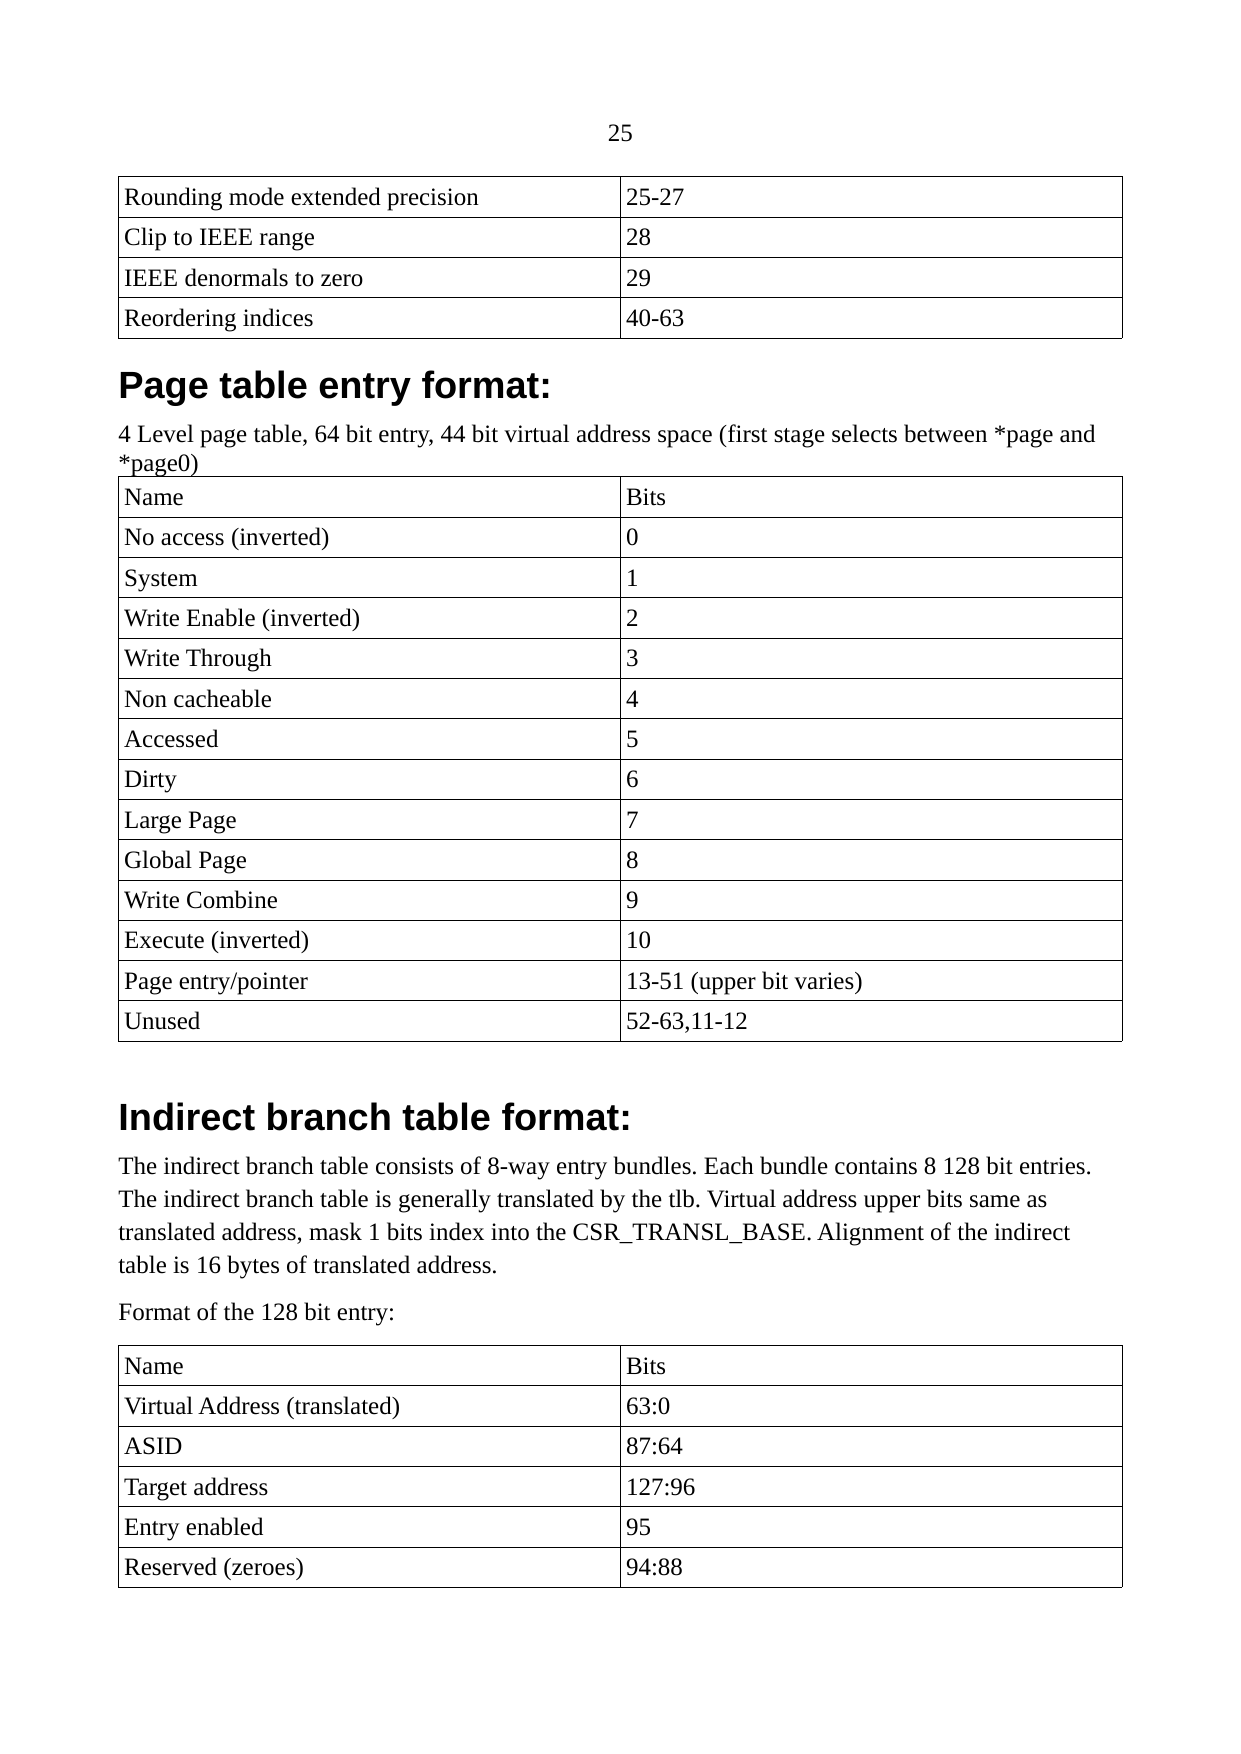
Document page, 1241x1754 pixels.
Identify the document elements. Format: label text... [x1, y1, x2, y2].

table_cell 13-51 (upper bit varies) [621, 961, 1122, 1000]
table_cell 52-63,11-12 [621, 1001, 1122, 1041]
table_cell Target address [119, 1467, 620, 1506]
table_cell Global Page [119, 840, 620, 879]
table_cell Large Page [119, 800, 620, 839]
table_cell 3 [621, 639, 1122, 678]
table_cell Reserved (zeroes) [119, 1548, 620, 1587]
table_cell 40-63 [621, 298, 1122, 338]
table_cell 95 [621, 1507, 1122, 1547]
table_cell 28 [621, 218, 1122, 257]
table_cell 63:0 [621, 1386, 1122, 1426]
text The indirect branch table consists of 8-way entry bundles. Each bundle contains 8 128 bit entries. The indirect branch table is generally translated by the tlb. Virtual address upper bits same as translated address, mask 1 bits index into the CSR_TRANSL_BASE. Alignment of the indirect table is 16 bytes of translated address. [118, 1151, 1122, 1278]
table_header Name [119, 1346, 620, 1385]
table_cell Dirty [119, 760, 620, 799]
table_cell 127:96 [621, 1467, 1122, 1506]
subtitle Indirect branch table format: [118, 1094, 1122, 1138]
table_cell Execute (inverted) [119, 921, 620, 960]
table_cell Reordering indices [119, 298, 620, 338]
table_cell Clip to IEEE range [119, 218, 620, 257]
table_cell Write Enable (inverted) [119, 598, 620, 638]
table_cell 6 [621, 760, 1122, 799]
table_cell ASID [119, 1427, 620, 1466]
table_cell Virtual Address (translated) [119, 1386, 620, 1426]
table_cell 10 [621, 921, 1122, 960]
table_cell 0 [621, 518, 1122, 557]
table_cell Unused [119, 1001, 620, 1041]
table_cell No access (inverted) [119, 518, 620, 557]
table_cell 5 [621, 719, 1122, 758]
table_cell Write Combine [119, 881, 620, 920]
table_cell 8 [621, 840, 1122, 879]
table_cell 4 [621, 679, 1122, 718]
subtitle Page table entry format: [118, 363, 1122, 406]
table_cell Accessed [119, 719, 620, 758]
table_cell 1 [621, 558, 1122, 597]
table_cell Rounding mode extended precision [119, 177, 620, 217]
table_cell 9 [621, 881, 1122, 920]
text Format of the 128 bit entry: [118, 1297, 1122, 1326]
table_header Bits [621, 1346, 1122, 1385]
table_cell Write Through [119, 639, 620, 678]
table_cell 7 [621, 800, 1122, 839]
table_header Name [119, 477, 620, 517]
table_cell Entry enabled [119, 1507, 620, 1547]
text 4 Level page table, 64 bit entry, 44 bit virtual address space (first stage selects between *page and *page0) [118, 419, 1122, 476]
table_cell IEEE denormals to zero [119, 258, 620, 297]
table_cell 87:64 [621, 1427, 1122, 1466]
table_cell Non cacheable [119, 679, 620, 718]
table_header Bits [621, 477, 1122, 517]
table_cell Page entry/pointer [119, 961, 620, 1000]
table_cell 94:88 [621, 1548, 1122, 1587]
table_cell System [119, 558, 620, 597]
table_cell 25-27 [621, 177, 1122, 217]
table_cell 2 [621, 598, 1122, 638]
table_cell 29 [621, 258, 1122, 297]
